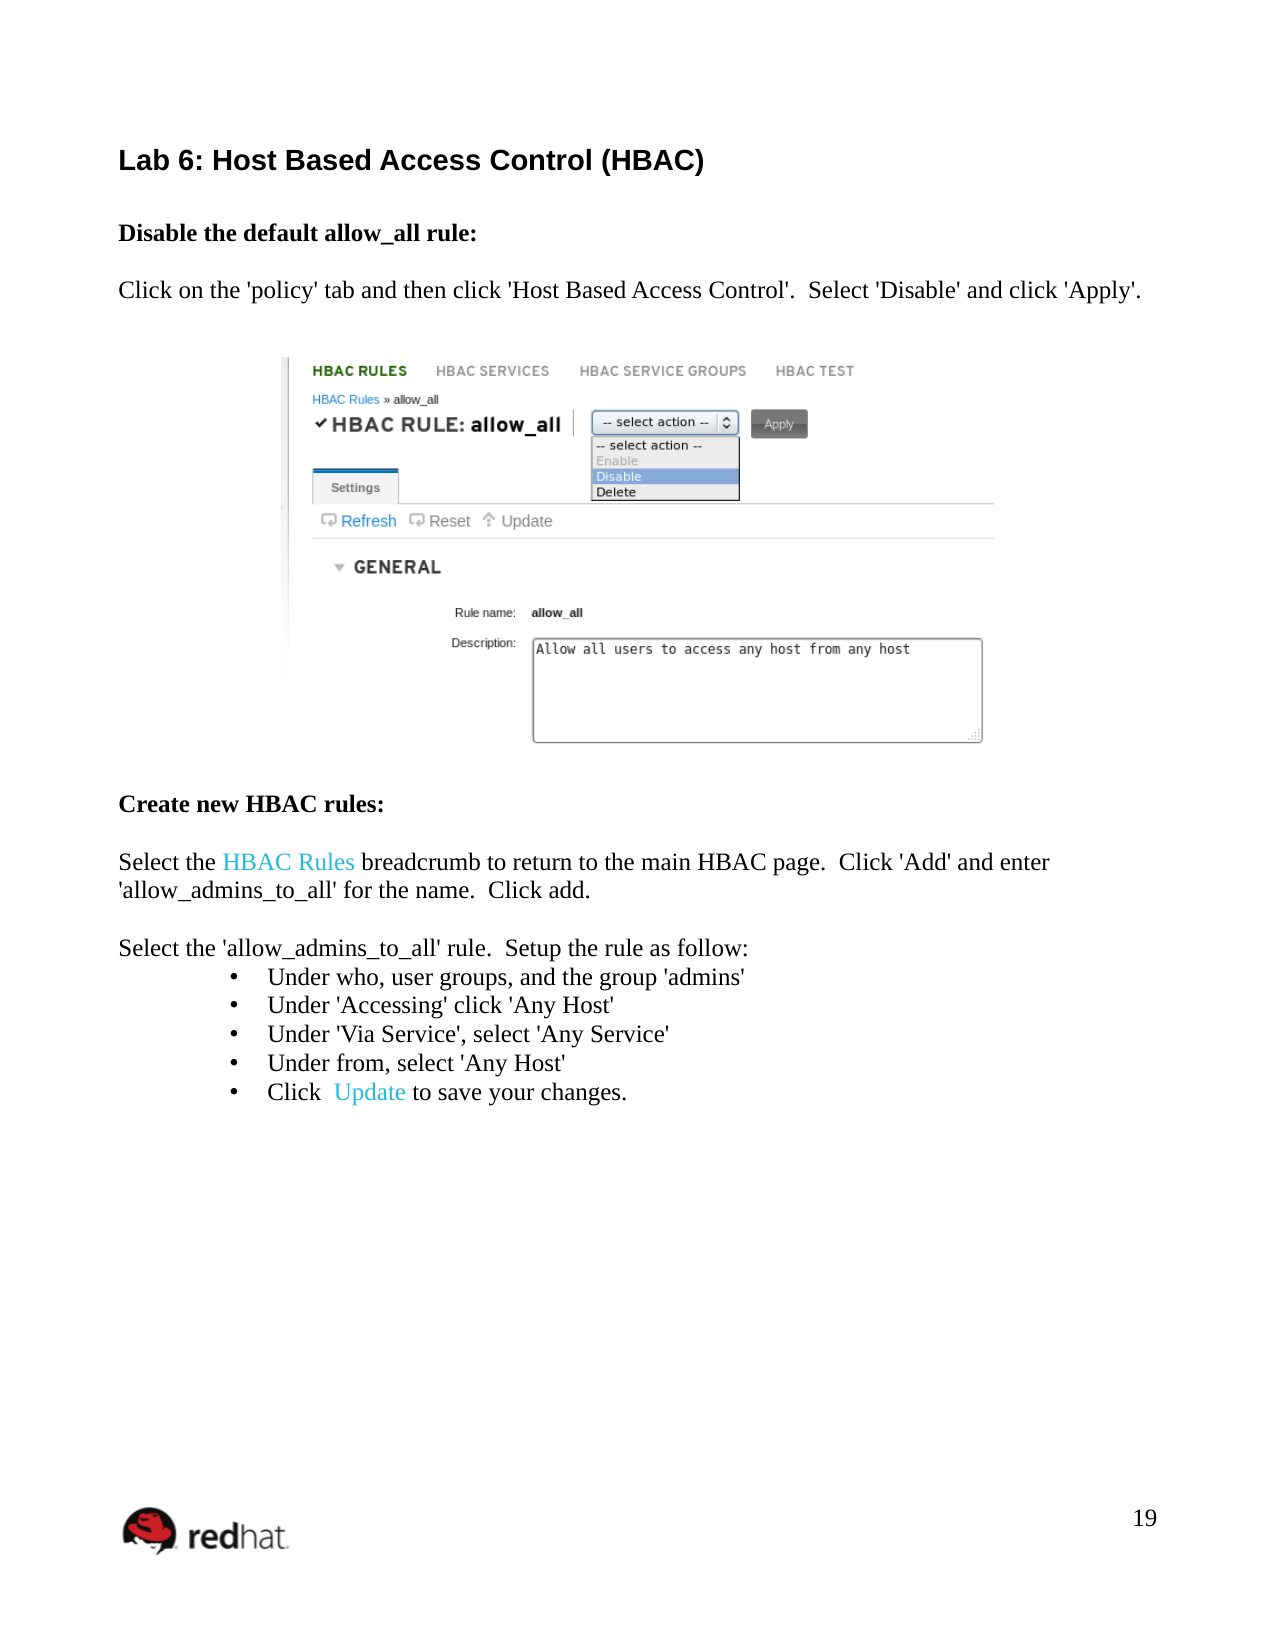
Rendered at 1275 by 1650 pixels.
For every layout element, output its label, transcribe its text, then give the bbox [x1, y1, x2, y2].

text Select the 'allow_admins_to_all' rule. Setup the rule as follow: [118, 933, 1157, 962]
text Select the HBAC Rules breadcrumb to return to the main HBAC page. Click 'Add' and enter 'allow_admins_to_all' for the name. Click add. [118, 847, 1157, 904]
subtitle Lab 6: Host Based Access Control (HBAC) [118, 143, 1157, 177]
picture [118, 1503, 297, 1560]
text Click on the 'policy' tab and then click 'Host Based Access Control'. Select 'Disable' and click 'Apply'. [118, 275, 1157, 304]
list Under 'Accessing' click 'Any Host' [229, 990, 1157, 1019]
list Under from, select 'Any Host' [229, 1048, 1157, 1077]
list Under 'Via Service', select 'Any Service' [229, 1019, 1157, 1048]
picture [280, 357, 995, 751]
text Disable the default allow_all rule: [118, 218, 1157, 247]
list Under who, user groups, and the group 'admins' [229, 962, 1157, 990]
text Create new HBAC rules: [118, 789, 1157, 818]
list Click Update to save your changes. [229, 1077, 1157, 1105]
